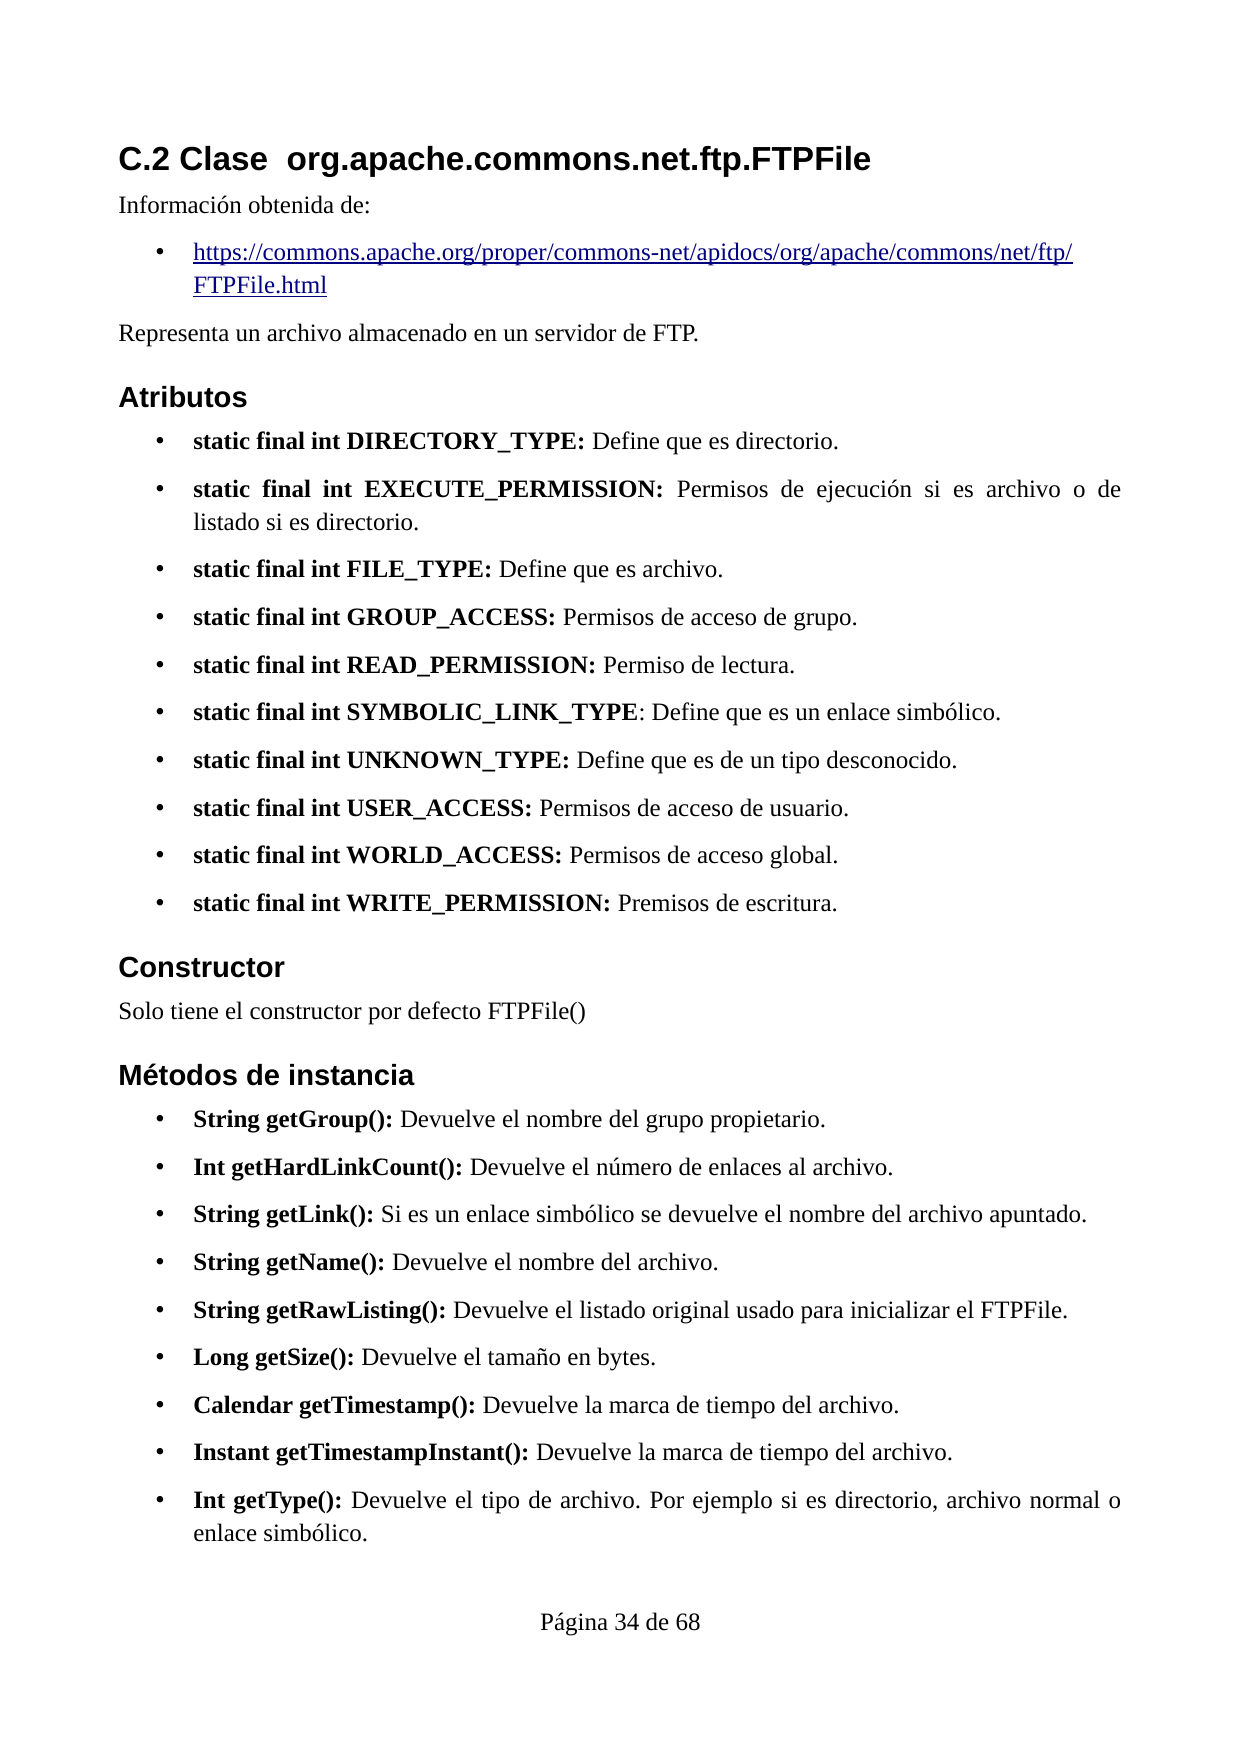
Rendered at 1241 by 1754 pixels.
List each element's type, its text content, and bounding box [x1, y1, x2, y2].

list static final int WRITE_PERMISSION: Premisos de escritura. [156, 888, 1122, 917]
list Calendar getTimestamp(): Devuelve la marca de tiempo del archivo. [156, 1390, 1122, 1419]
list String getName(): Devuelve el nombre del archivo. [156, 1247, 1122, 1276]
list Instant getTimestampInstant(): Devuelve la marca de tiempo del archivo. [156, 1437, 1122, 1466]
list static final int READ_PERMISSION: Permiso de lectura. [156, 650, 1122, 678]
list static final int GROUP_ACCESS: Permisos de acceso de grupo. [156, 602, 1122, 631]
text Solo tiene el constructor por defecto FTPFile() [118, 996, 1122, 1025]
subtitle Métodos de instancia [118, 1058, 1122, 1092]
text Información obtenida de: [118, 190, 1122, 219]
list static final int WORLD_ACCESS: Permisos de acceso global. [156, 840, 1122, 869]
subtitle Constructor [118, 950, 1122, 983]
list Int getType(): Devuelve el tipo de archivo. Por ejemplo si es directorio, archivo normal o enlace simbólico. [156, 1485, 1122, 1547]
text Representa un archivo almacenado en un servidor de FTP. [118, 318, 1122, 347]
list String getRawListing(): Devuelve el listado original usado para inicializar el FTPFile. [156, 1295, 1122, 1323]
subtitle Atributos [118, 380, 1122, 414]
list static final int EXECUTE_PERMISSION: Permisos de ejecución si es archivo o de listado si es directorio. [156, 474, 1122, 536]
list Int getHardLinkCount(): Devuelve el número de enlaces al archivo. [156, 1152, 1122, 1181]
list static final int DIRECTORY_TYPE: Define que es directorio. [156, 426, 1122, 455]
list String getLink(): Si es un enlace simbólico se devuelve el nombre del archivo apuntado. [156, 1199, 1122, 1228]
list String getGroup(): Devuelve el nombre del grupo propietario. [156, 1104, 1122, 1133]
list Long getSize(): Devuelve el tamaño en bytes. [156, 1342, 1122, 1371]
subtitle C.2 Clase org.apache.commons.net.ftp.FTPFile [118, 139, 1122, 177]
list https://commons.apache.org/proper/commons-net/apidocs/org/apache/commons/net/ftp/FTPFile.html [156, 237, 1122, 299]
list static final int USER_ACCESS: Permisos de acceso de usuario. [156, 793, 1122, 821]
list static final int UNKNOWN_TYPE: Define que es de un tipo desconocido. [156, 745, 1122, 774]
list static final int SYMBOLIC_LINK_TYPE: Define que es un enlace simbólico. [156, 697, 1122, 726]
list static final int FILE_TYPE: Define que es archivo. [156, 554, 1122, 583]
